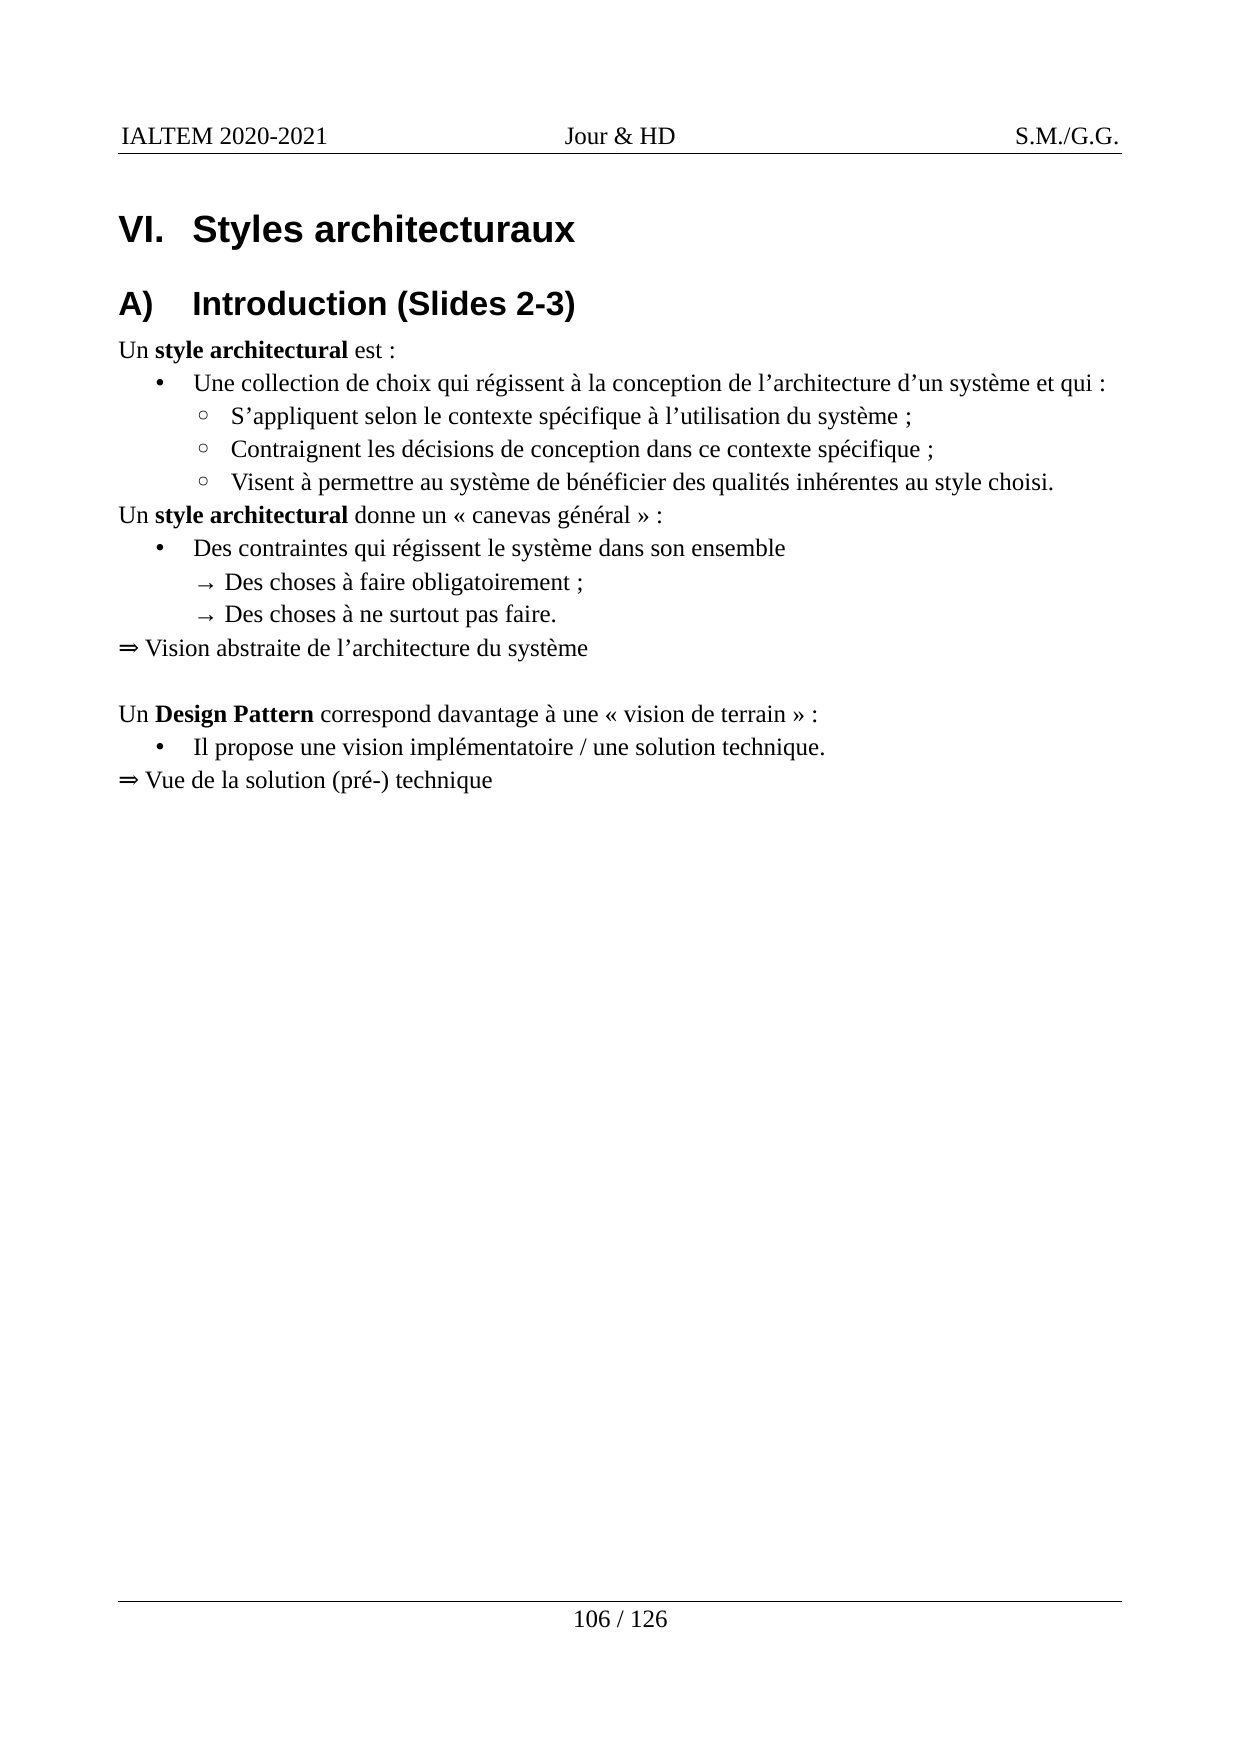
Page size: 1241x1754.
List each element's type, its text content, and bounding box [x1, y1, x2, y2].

list Visent à permettre au système de bénéficier des qualités inhérentes au style choisi. [193, 467, 1122, 496]
text ⇒ Vue de la solution (pré-) technique [118, 765, 1122, 793]
text Un Design Pattern correspond davantage à une « vision de terrain » : [118, 699, 1122, 727]
list S’appliquent selon le contexte spécifique à l’utilisation du système ; [193, 401, 1122, 430]
list Il propose une vision implémentatoire / une solution technique. [156, 732, 1122, 760]
text ⇒ Vision abstraite de l’architecture du système [118, 633, 1122, 661]
subtitle Introduction (Slides 2-3) [118, 284, 1122, 323]
text Un style architectural donne un « canevas général » : [118, 501, 1122, 529]
list Contraignent les décisions de conception dans ce contexte spécifique ; [193, 434, 1122, 463]
list → Des choses à faire obligatoirement ; [156, 567, 1122, 595]
list → Des choses à ne surtout pas faire. [156, 599, 1122, 628]
list Une collection de choix qui régissent à la conception de l’architecture d’un système et qui : [156, 368, 1122, 397]
subtitle Styles architecturaux [118, 207, 1122, 251]
text Un style architectural est : [118, 335, 1122, 364]
list Des contraintes qui régissent le système dans son ensemble [156, 533, 1122, 562]
